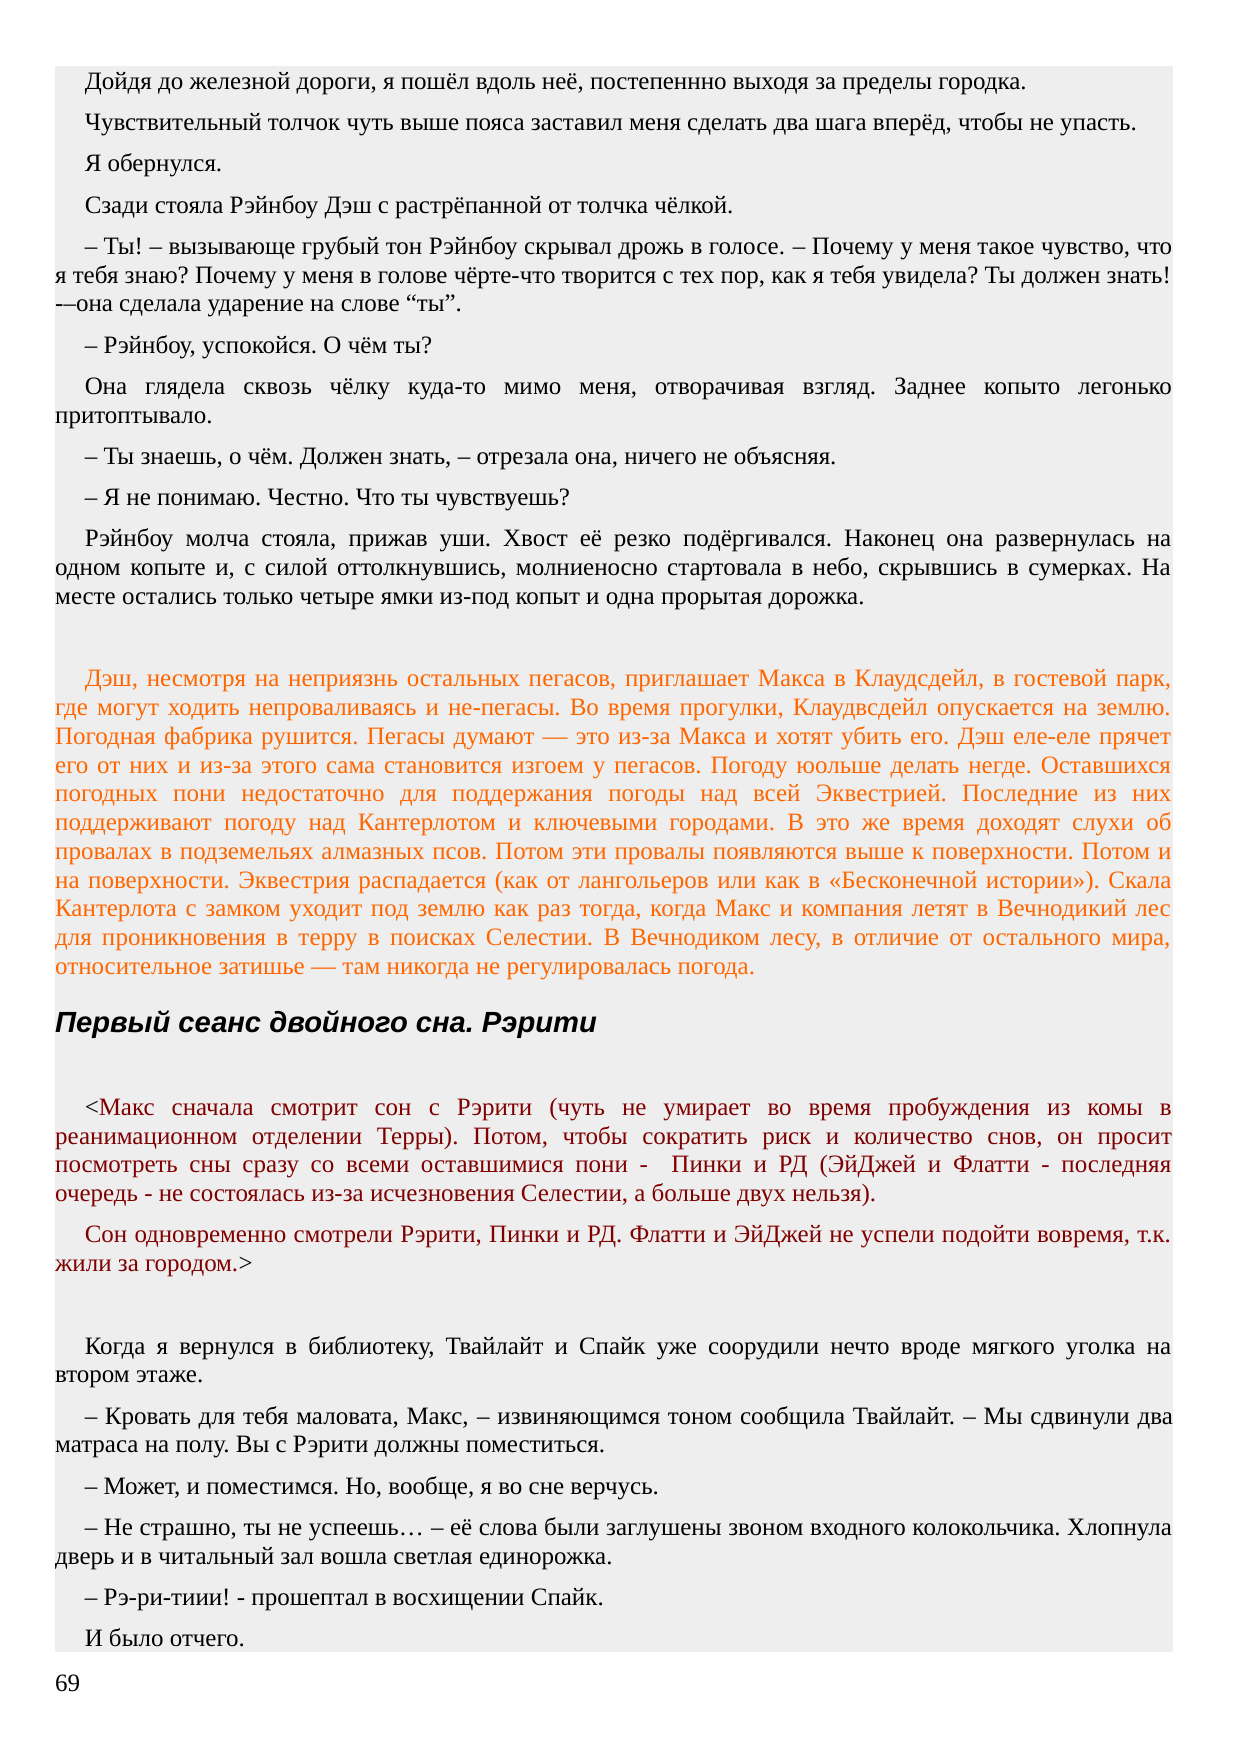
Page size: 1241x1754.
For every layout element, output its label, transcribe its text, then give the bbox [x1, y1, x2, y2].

text – Может, и поместимся. Но, вообще, я во сне верчусь. [55, 1471, 1173, 1499]
text – Ты знаешь, о чём. Должен знать, – отрезала она, ничего не объясняя. [55, 441, 1173, 470]
text <Макс сначала смотрит сон с Рэрити (чуть не умирает во время пробуждения из комы в реанимационном отделении Терры). Потом, чтобы сократить риск и количество снов, он просит посмотреть сны сразу со всеми оставшимися пони - Пинки и РД (ЭйДжей и Флатти - последняя очередь - не состоялась из-за исчезновения Селестии, а больше двух нельзя). [55, 1092, 1173, 1207]
text – Рэ-ри-тиии! - прошептал в восхищении Спайк. [55, 1582, 1173, 1611]
text Дойдя до железной дороги, я пошёл вдоль неё, постепеннно выходя за пределы городка. [55, 66, 1173, 95]
text Я обернулся. [55, 148, 1173, 177]
text – Кровать для тебя маловата, Макс, – извиняющимся тоном сообщила Твайлайт. – Мы сдвинули два матраса на полу. Вы с Рэрити должны поместиться. [55, 1401, 1173, 1458]
text – Рэйнбоу, успокойся. О чём ты? [55, 330, 1173, 358]
subtitle Первый сеанс двойного сна. Рэрити [55, 1005, 1173, 1038]
text Сон одновременно смотрели Рэрити, Пинки и РД. Флатти и ЭйДжей не успели подойти вовремя, т.к. жили за городом.> [55, 1219, 1173, 1277]
text Она глядела сквозь чёлку куда-то мимо меня, отворачивая взгляд. Заднее копыто легонько притоптывало. [55, 371, 1173, 428]
text Когда я вернулся в библиотеку, Твайлайт и Спайк уже соорудили нечто вроде мягкого уголка на втором этаже. [55, 1331, 1173, 1388]
text И было отчего. [55, 1623, 1173, 1652]
text Рэйнбоу молча стояла, прижав уши. Хвост её резко подёргивался. Наконец она развернулась на одном копыте и, с силой оттолкнувшись, молниеносно стартовала в небо, скрывшись в сумерках. На месте остались только четыре ямки из-под копыт и одна прорытая дорожка. [55, 523, 1173, 610]
text Чувствительный толчок чуть выше пояса заставил меня сделать два шага вперёд, чтобы не упасть. [55, 107, 1173, 136]
text Дэш, несмотря на неприязнь остальных пегасов, приглашает Макса в Клаудсдейл, в гостевой парк, где могут ходить непроваливаясь и не-пегасы. Во время прогулки, Клаудвсдейл опускается на землю. Погодная фабрика рушится. Пегасы думают — это из-за Макса и хотят убить его. Дэш еле-еле прячет его от них и из-за этого сама становится изгоем у пегасов. Погоду юольше делать негде. Оставшихся погодных пони недостаточно для поддержания погоды над всей Эквестрией. Последние из них поддерживают погоду над Кантерлотом и ключевыми городами. В это же время доходят слухи об провалах в подземельях алмазных псов. Потом эти провалы появляются выше к поверхности. Потом и на поверхности. Эквестрия распадается (как от лангольеров или как в «Бесконечной истории»). Скала Кантерлота с замком уходит под землю как раз тогда, когда Макс и компания летят в Вечнодикий лес для проникновения в терру в поисках Селестии. В Вечнодиком лесу, в отличие от остального мира, относительное затишье — там никогда не регулировалась погода. [55, 663, 1173, 980]
text – Я не понимаю. Честно. Что ты чувствуешь? [55, 482, 1173, 511]
text – Ты! – вызывающе грубый тон Рэйнбоу скрывал дрожь в голосе. – Почему у меня такое чувство, что я тебя знаю? Почему у меня в голове чёрте-что творится с тех пор, как я тебя увидела? Ты должен знать! -–она сделала ударение на слове “ты”. [55, 231, 1173, 317]
text – Не страшно, ты не успеешь… – её слова были заглушены звоном входного колокольчика. Хлопнула дверь и в читальный зал вошла светлая единорожка. [55, 1512, 1173, 1569]
text Сзади стояла Рэйнбоу Дэш с растрёпанной от толчка чёлкой. [55, 190, 1173, 218]
